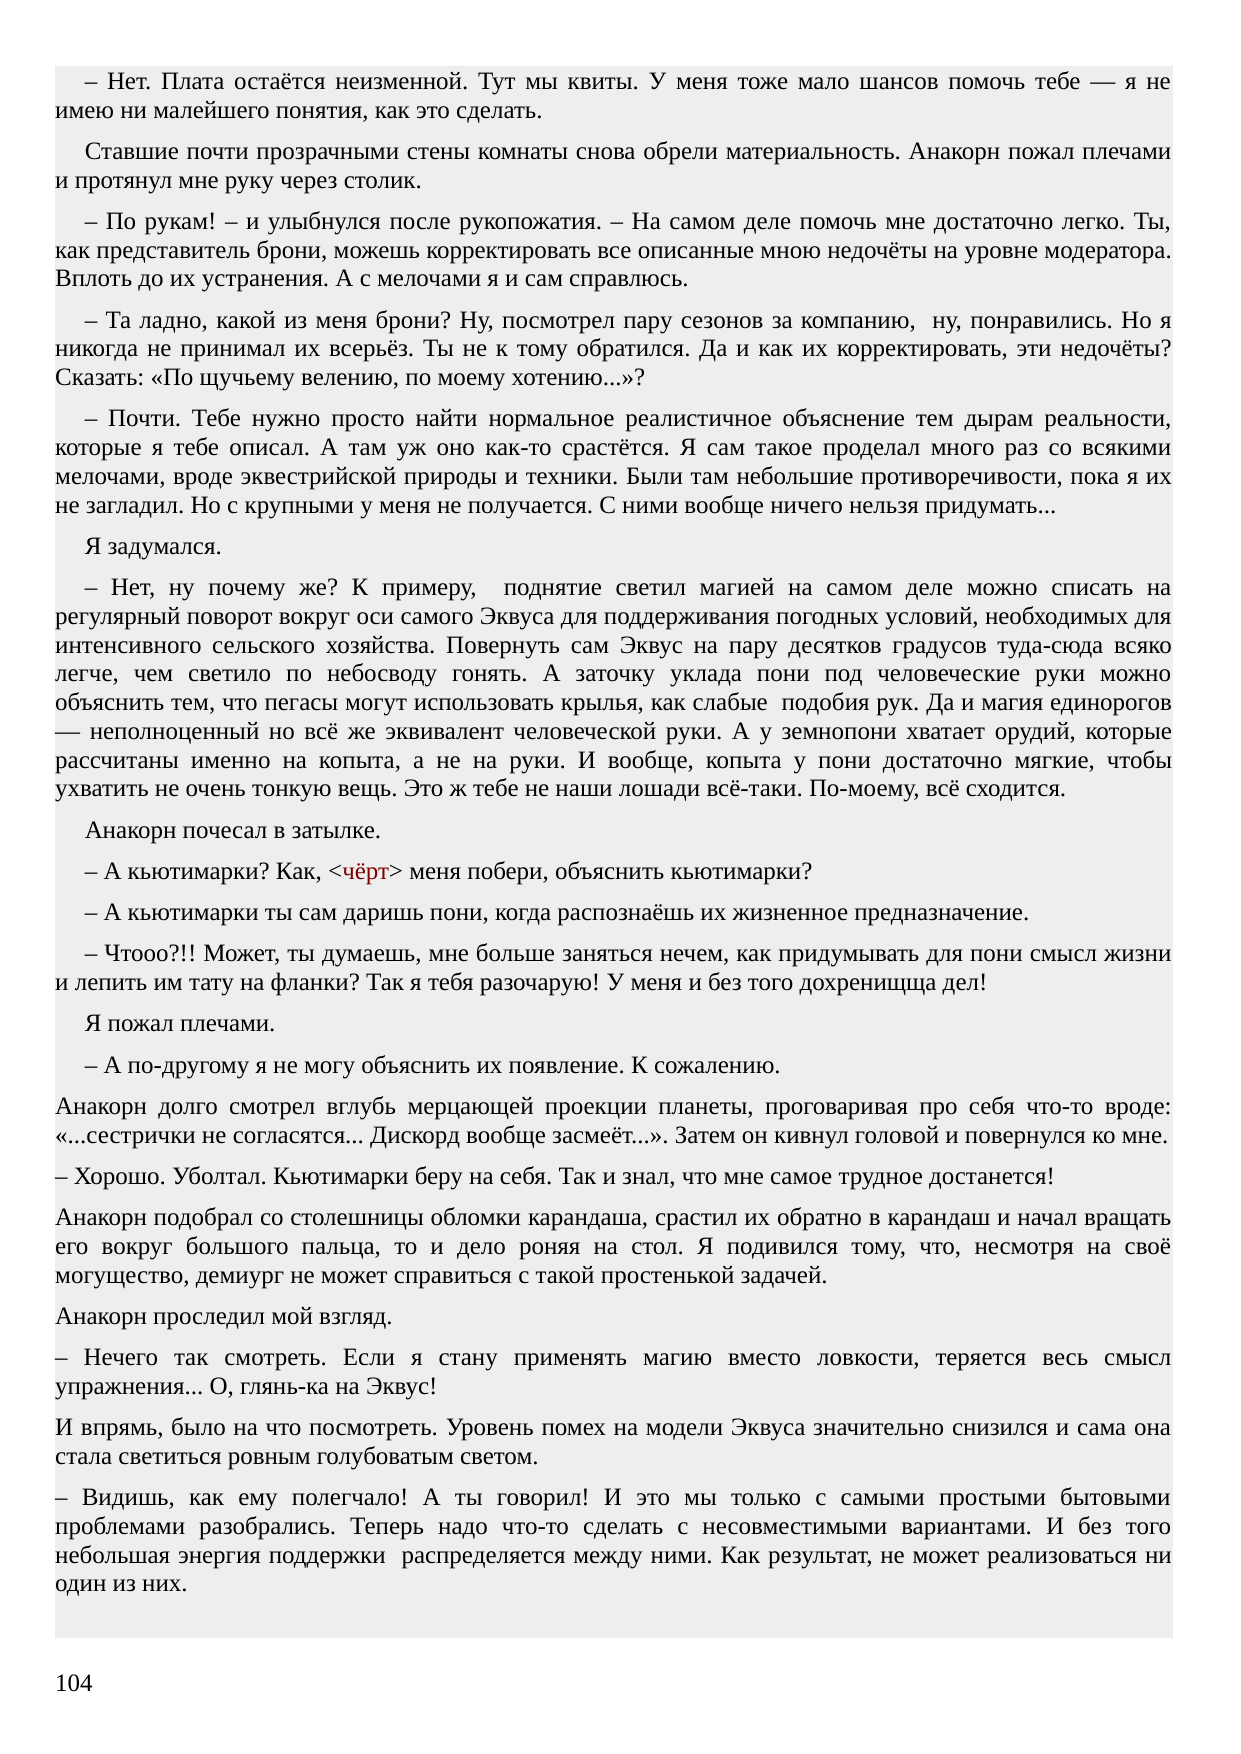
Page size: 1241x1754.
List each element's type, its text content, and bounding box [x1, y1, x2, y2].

text – А по-другому я не могу объяснить их появление. К сожалению. [55, 1050, 1173, 1078]
text – А кьютимарки? Как, <чёрт> меня побери, объяснить кьютимарки? [55, 856, 1173, 885]
text – Чтооо?!! Может, ты думаешь, мне больше заняться нечем, как придумывать для пони смысл жизни и лепить им тату на фланки? Так я тебя разочарую! У меня и без того дохренищща дел! [55, 938, 1173, 996]
text – Видишь, как ему полегчало! А ты говорил! И это мы только с самыми простыми бытовыми проблемами разобрались. Теперь надо что-то сделать с несовместимыми вариантами. И без того небольшая энергия поддержки распределяется между ними. Как результат, не может реализоваться ни один из них. [55, 1482, 1173, 1597]
text Я пожал плечами. [55, 1008, 1173, 1037]
text – Нет, ну почему же? К примеру, поднятие светил магией на самом деле можно списать на регулярный поворот вокруг оси самого Эквуса для поддерживания погодных условий, необходимых для интенсивного сельского хозяйства. Повернуть сам Эквус на пару десятков градусов туда-сюда всяко легче, чем светило по небосводу гонять. А заточку уклада пони под человеческие руки можно объяснить тем, что пегасы могут использовать крылья, как слабые подобия рук. Да и магия единорогов — неполноценный но всё же эквивалент человеческой руки. А у земнопони хватает орудий, которые рассчитаны именно на копыта, а не на руки. И вообще, копыта у пони достаточно мягкие, чтобы ухватить не очень тонкую вещь. Это ж тебе не наши лошади всё-таки. По-моему, всё сходится. [55, 572, 1173, 802]
text – А кьютимарки ты сам даришь пони, когда распознаёшь их жизненное предназначение. [55, 897, 1173, 926]
text Ставшие почти прозрачными стены комнаты снова обрели материальность. Анакорн пожал плечами и протянул мне руку через столик. [55, 136, 1173, 193]
text И впрямь, было на что посмотреть. Уровень помех на модели Эквуса значительно снизился и сама она стала светиться ровным голубоватым светом. [55, 1412, 1173, 1470]
text – Почти. Тебе нужно просто найти нормальное реалистичное объяснение тем дырам реальности, которые я тебе описал. А там уж оно как-то срастётся. Я сам такое проделал много раз со всякими мелочами, вроде эквестрийской природы и техники. Были там небольшие противоречивости, пока я их не загладил. Но с крупными у меня не получается. С ними вообще ничего нельзя придумать... [55, 403, 1173, 518]
text – По рукам! – и улыбнулся после рукопожатия. – На самом деле помочь мне достаточно легко. Ты, как представитель брони, можешь корректировать все описанные мною недочёты на уровне модератора. Вплоть до их устранения. А с мелочами я и сам справлюсь. [55, 206, 1173, 292]
text – Нечего так смотреть. Если я стану применять магию вместо ловкости, теряется весь смысл упражнения... О, глянь-ка на Эквус! [55, 1342, 1173, 1400]
text – Хорошо. Уболтал. Кьютимарки беру на себя. Так и знал, что мне самое трудное достанется! [55, 1161, 1173, 1190]
text Я задумался. [55, 531, 1173, 560]
text Анакорн подобрал со столешницы обломки карандаша, срастил их обратно в карандаш и начал вращать его вокруг большого пальца, то и дело роняя на стол. Я подивился тому, что, несмотря на своё могущество, демиург не может справиться с такой простенькой задачей. [55, 1202, 1173, 1288]
text Анакорн проследил мой взгляд. [55, 1301, 1173, 1330]
text – Нет. Плата остаётся неизменной. Тут мы квиты. У меня тоже мало шансов помочь тебе — я не имею ни малейшего понятия, как это сделать. [55, 66, 1173, 123]
text – Та ладно, какой из меня брони? Ну, посмотрел пару сезонов за компанию, ну, понравились. Но я никогда не принимал их всерьёз. Ты не к тому обратился. Да и как их корректировать, эти недочёты? Сказать: «По щучьему велению, по моему хотению...»? [55, 305, 1173, 391]
text Анакорн почесал в затылке. [55, 815, 1173, 843]
text Анакорн долго смотрел вглубь мерцающей проекции планеты, проговаривая про себя что-то вроде: «...сестрички не согласятся... Дискорд вообще засмеёт...». Затем он кивнул головой и повернулся ко мне. [55, 1091, 1173, 1148]
